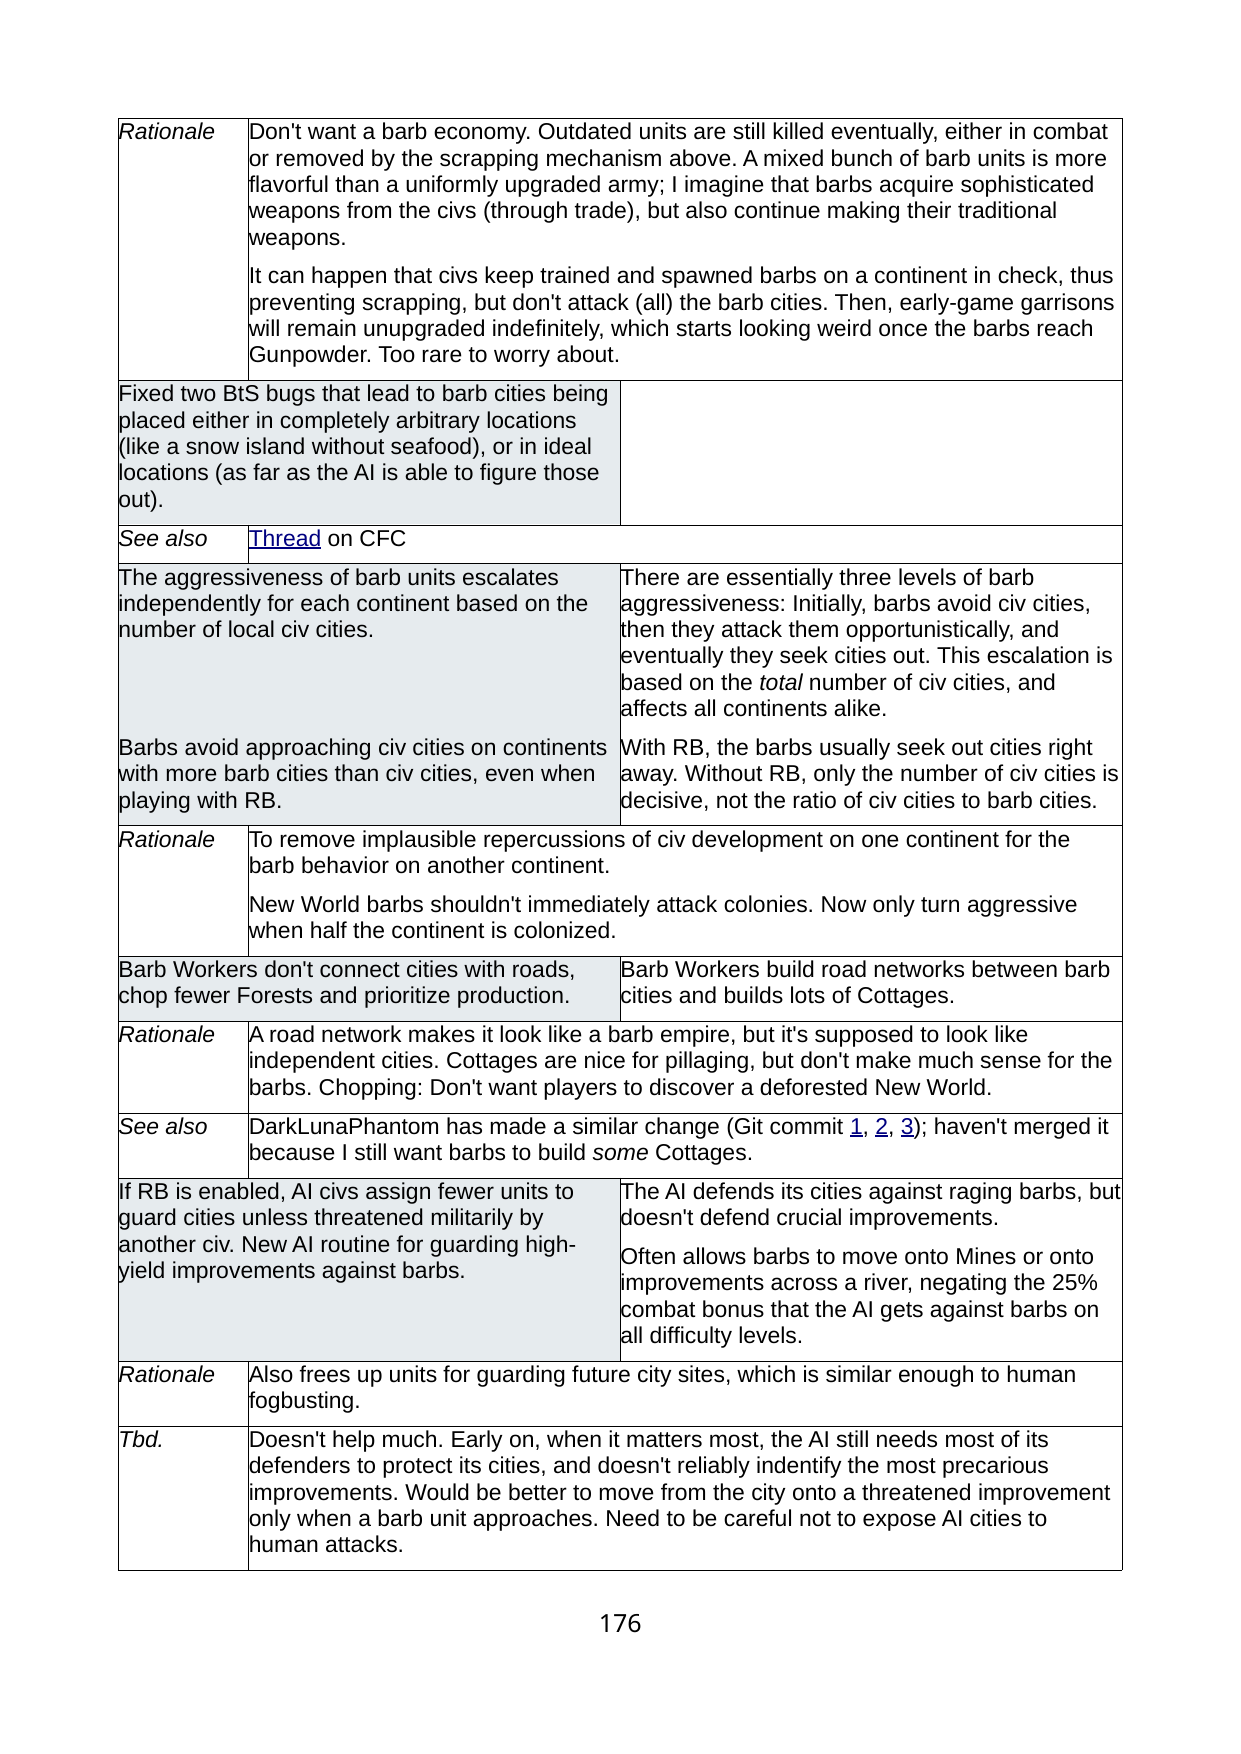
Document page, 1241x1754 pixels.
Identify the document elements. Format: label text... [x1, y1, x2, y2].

table_cell Tbd. [119, 1427, 248, 1570]
table_cell To remove implausible repercussions of civ development on one continent for the barb behavior on another continent. New World barbs shouldn't immediately attack colonies. Now only turn aggressive when half the continent is colonized. [249, 826, 1122, 956]
table_cell Rationale [119, 1362, 248, 1426]
table_cell See also [119, 526, 248, 563]
table_cell See also [119, 1114, 248, 1178]
table_cell Rationale [119, 1022, 248, 1112]
table_cell The AI defends its cities against raging barbs, but doesn't defend crucial improvements. Often allows barbs to move onto Mines or onto improvements across a river, negating the 25% combat bonus that the AI gets against barbs on all difficulty levels. [621, 1179, 1122, 1361]
table_cell Rationale [119, 826, 248, 956]
table_cell Rationale [119, 119, 248, 380]
table_cell There are essentially three levels of barb aggressiveness: Initially, barbs avoid civ cities, then they attack them opportunistically, and eventually they seek cities out. This escalation is based on the total number of civ cities, and affects all continents alike. With RB, the barbs usually seek out cities right away. Without RB, only the number of civ cities is decisive, not the ratio of civ cities to barb cities. [621, 564, 1122, 825]
table_cell Barb Workers build road networks between barb cities and builds lots of Cottages. [621, 957, 1122, 1021]
table_cell Fixed two BtS bugs that lead to barb cities being placed either in completely arbitrary locations (like a snow island without seafood), or in ideal locations (as far as the AI is able to figure those out). [119, 381, 620, 524]
table_cell Doesn't help much. Early on, when it matters most, the AI still needs most of its defenders to protect its cities, and doesn't reliably indentify the most precarious improvements. Would be better to move from the city onto a threatened improvement only when a barb unit approaches. Need to be careful not to expose AI cities to human attacks. [249, 1427, 1122, 1570]
table_cell Don't want a barb economy. Outdated units are still killed eventually, either in combat or removed by the scrapping mechanism above. A mixed bunch of barb units is more flavorful than a uniformly upgraded army; I imagine that barbs acquire sophisticated weapons from the civs (through trade), but also continue making their traditional weapons. It can happen that civs keep trained and spawned barbs on a continent in check, thus preventing scrapping, but don't attack (all) the barb cities. Then, early-game garrisons will remain unupgraded indefinitely, which starts looking weird once the barbs reach Gunpowder. Too rare to worry about. [249, 119, 1122, 380]
table_cell Thread on CFC [249, 526, 1122, 563]
table_cell Also frees up units for guarding future city sites, which is similar enough to human fogbusting. [249, 1362, 1122, 1426]
table_cell Barb Workers don't connect cities with roads, chop fewer Forests and prioritize production. [119, 957, 620, 1021]
table_cell DarkLunaPhantom has made a similar change (Git commit 1, 2, 3); haven't merged it because I still want barbs to build some Cottages. [249, 1114, 1122, 1178]
table_cell A road network makes it look like a barb empire, but it's supposed to look like independent cities. Cottages are nice for pillaging, but don't make much sense for the barbs. Chopping: Don't want players to discover a deforested New World. [249, 1022, 1122, 1112]
table_cell The aggressiveness of barb units escalates independently for each continent based on the number of local civ cities. Barbs avoid approaching civ cities on continents with more barb cities than civ cities, even when playing with RB. [119, 564, 620, 825]
table_cell [621, 381, 1122, 524]
table_cell If RB is enabled, AI civs assign fewer units to guard cities unless threatened militarily by another civ. New AI routine for guarding high-yield improvements against barbs. [119, 1179, 620, 1361]
